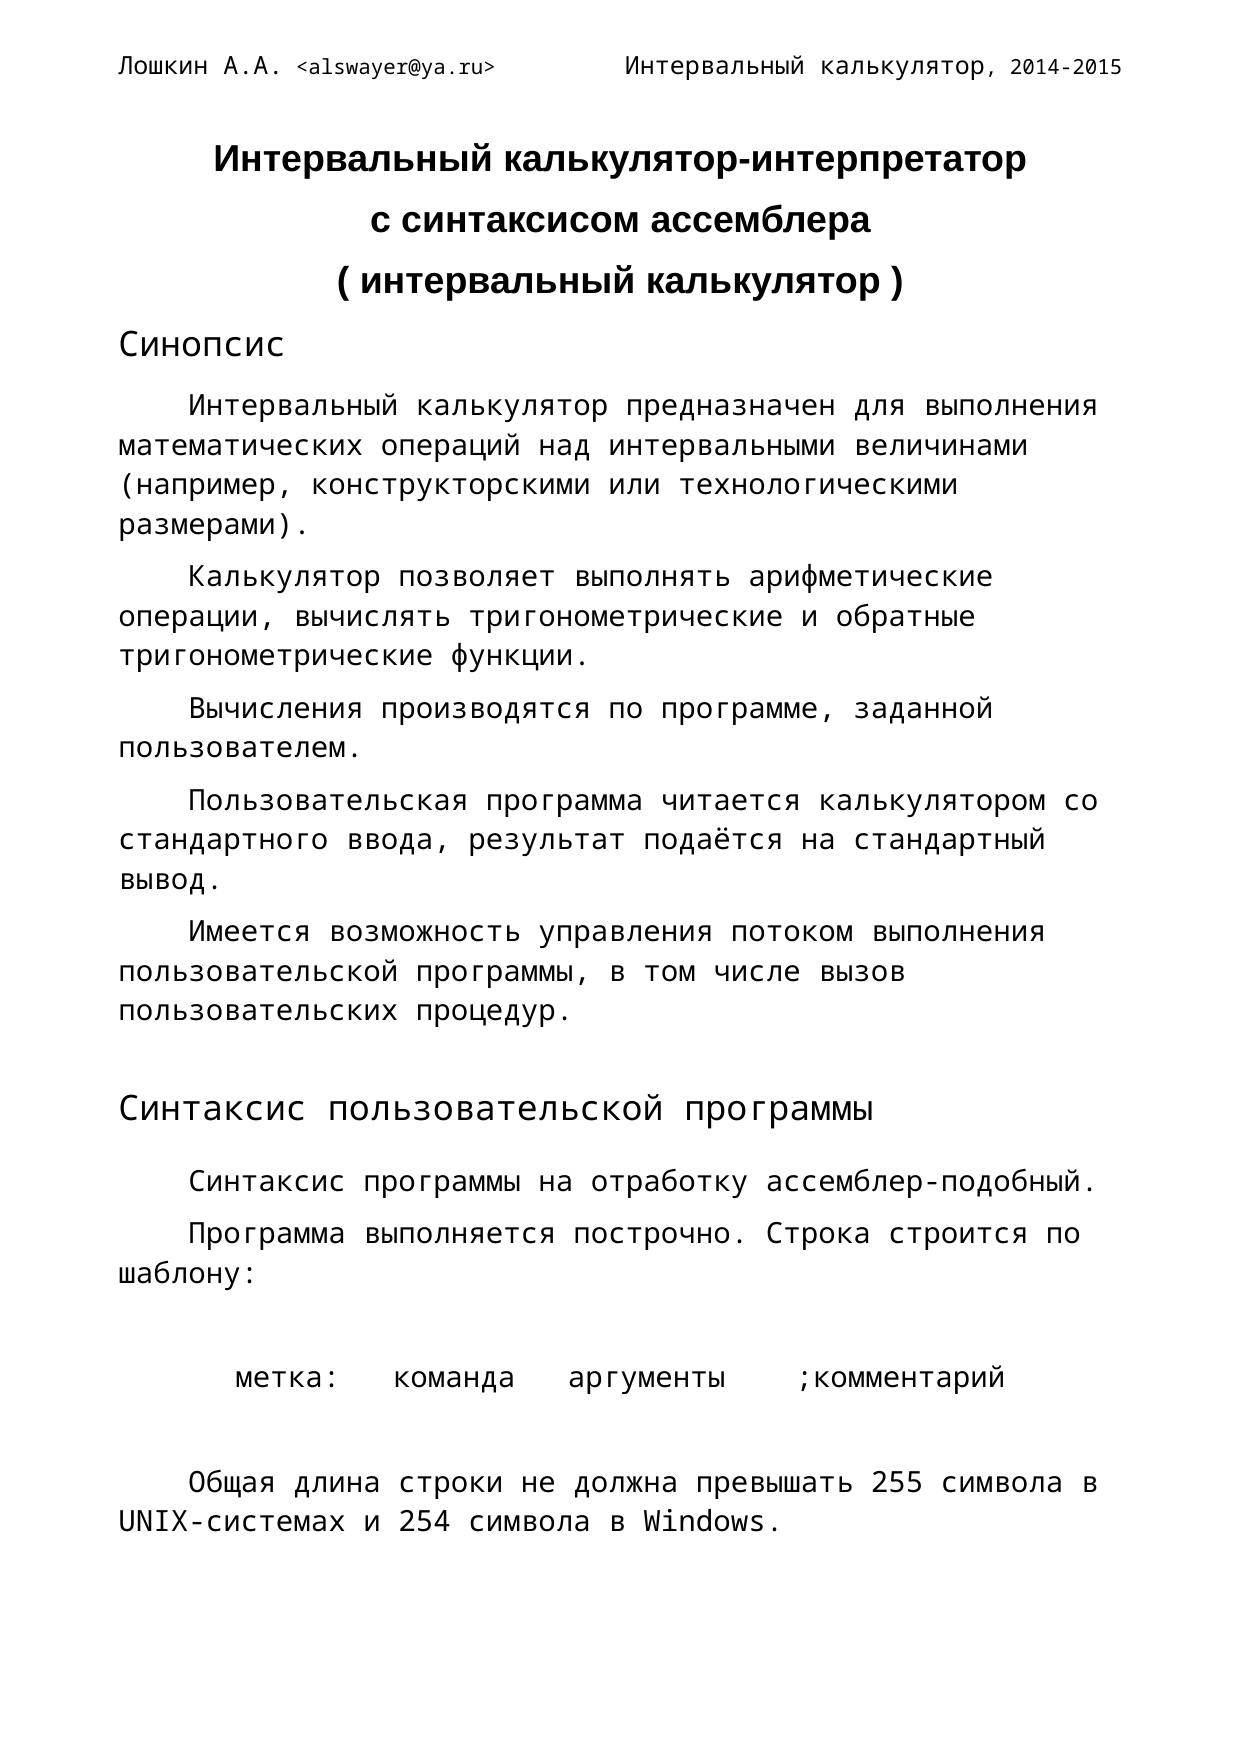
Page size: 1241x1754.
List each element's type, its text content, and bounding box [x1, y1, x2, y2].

title с синтаксисом ассемблера [118, 197, 1122, 240]
title ( интервальный калькулятор ) [118, 258, 1122, 301]
text Имеется возможность управления потоком выполнения пользовательской программы, в том числе вызов пользовательских процедур. [118, 910, 1122, 1029]
title Интервальный калькулятор-интерпретатор [118, 136, 1122, 179]
text Пользовательская программа читается калькулятором со стандартного ввода, результат подаётся на стандартный вывод. [118, 779, 1122, 898]
text Синтаксис программы на отработку ассемблер-подобный. [118, 1160, 1122, 1200]
text Общая длина строки не должна превышать 255 символа в UNIX-системах и 254 символа в Windows. [118, 1461, 1122, 1540]
text метка: команда аргументы ;комментарий [118, 1357, 1122, 1396]
subtitle Синтаксис пользовательской программы [118, 1083, 1122, 1131]
text Интервальный калькулятор предназначен для выполнения математических операций над интервальными величинами (например, конструкторскими или технологическими размерами). [118, 384, 1122, 543]
subtitle Синопсис [118, 319, 1122, 366]
text Калькулятор позволяет выполнять арифметические операции, вычислять тригонометрические и обратные тригонометрические функции. [118, 555, 1122, 674]
text Вычисления производятся по программе, заданной пользователем. [118, 687, 1122, 766]
text Программа выполняется построчно. Строка строится по шаблону: [118, 1213, 1122, 1292]
